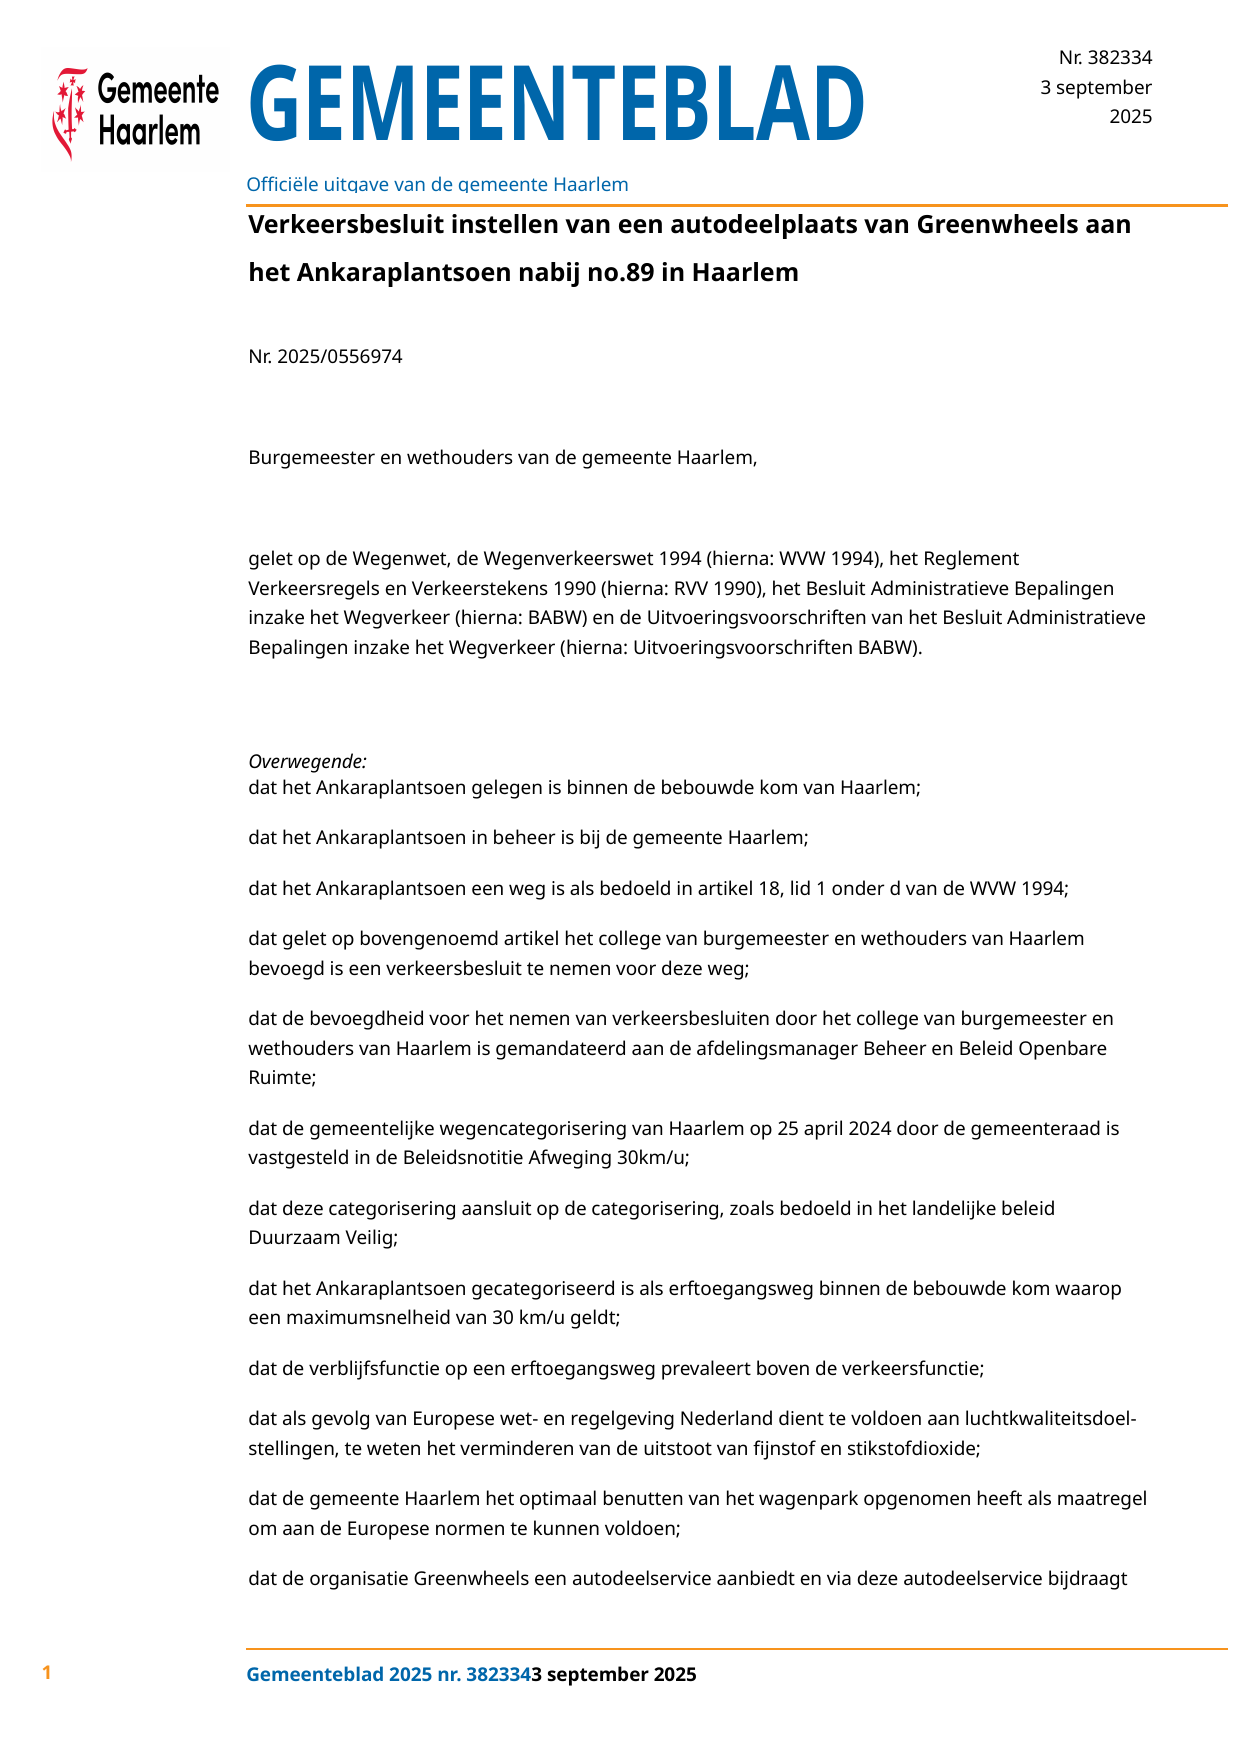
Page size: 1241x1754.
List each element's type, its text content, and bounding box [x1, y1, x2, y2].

text dat de gemeente Haarlem het optimaal benutten van het wagenpark opgenomen heeft als maatregel om aan de Europese normen te kunnen voldoen; [248, 1485, 1152, 1541]
picture [41, 47, 231, 172]
text gelet op de Wegenwet, de Wegenverkeerswet 1994 (hierna: WVW 1994), het Reglement Verkeersregels en Verkeerstekens 1990 (hierna: RVV 1990), het Besluit Administratieve Bepalingen inzake het Wegverkeer (hierna: BABW) en de Uitvoeringsvoorschriften van het Besluit Administratieve Bepalingen inzake het Wegverkeer (hierna: Uitvoeringsvoorschriften BABW). [248, 545, 1152, 660]
text Nr. 2025/0556974 [248, 344, 1152, 369]
text dat het Ankaraplantsoen een weg is als bedoeld in artikel 18, lid 1 onder d van de WVW 1994; [248, 875, 1152, 901]
text Verkeersbesluit instellen van een autodeelplaats van Greenwheels aan het Ankaraplantsoen nabij no.89 in Haarlem [248, 207, 1152, 288]
text dat de gemeentelijke wegencategorisering van Haarlem op 25 april 2024 door de gemeenteraad is vastgesteld in de Beleidsnotitie Afweging 30km/u; [248, 1115, 1152, 1170]
text dat de organisatie Greenwheels een autodeelservice aanbiedt en via deze autodeelservice bijdraagt [248, 1565, 1152, 1591]
text dat de verblijfsfunctie op een erftoegangsweg prevaleert boven de verkeersfunctie; [248, 1355, 1152, 1381]
text Overwegende: [248, 748, 1152, 774]
text dat als gevolg van Europese wet- en regelgeving Nederland dient te voldoen aan luchtkwaliteitsdoel-stellingen, te weten het verminderen van de uitstoot van fijnstof en stikstofdioxide; [248, 1405, 1152, 1461]
text dat de bevoegdheid voor het nemen van verkeersbesluiten door het college van burgemeester en wethouders van Haarlem is gemandateerd aan de afdelingsmanager Beheer en Beleid Openbare Ruimte; [248, 1005, 1152, 1090]
text dat het Ankaraplantsoen gecategoriseerd is als erftoegangsweg binnen de bebouwde kom waarop een maximumsnelheid van 30 km/u geldt; [248, 1275, 1152, 1330]
text dat het Ankaraplantsoen gelegen is binnen de bebouwde kom van Haarlem; [248, 774, 1152, 800]
text dat het Ankaraplantsoen in beheer is bij de gemeente Haarlem; [248, 824, 1152, 850]
text dat deze categorisering aansluit op de categorisering, zoals bedoeld in het landelijke beleid Duurzaam Veilig; [248, 1195, 1152, 1250]
text dat gelet op bovengenoemd artikel het college van burgemeester en wethouders van Haarlem bevoegd is een verkeersbesluit te nemen voor deze weg; [248, 925, 1152, 981]
text Burgemeester en wethouders van de gemeente Haarlem, [248, 444, 1152, 470]
